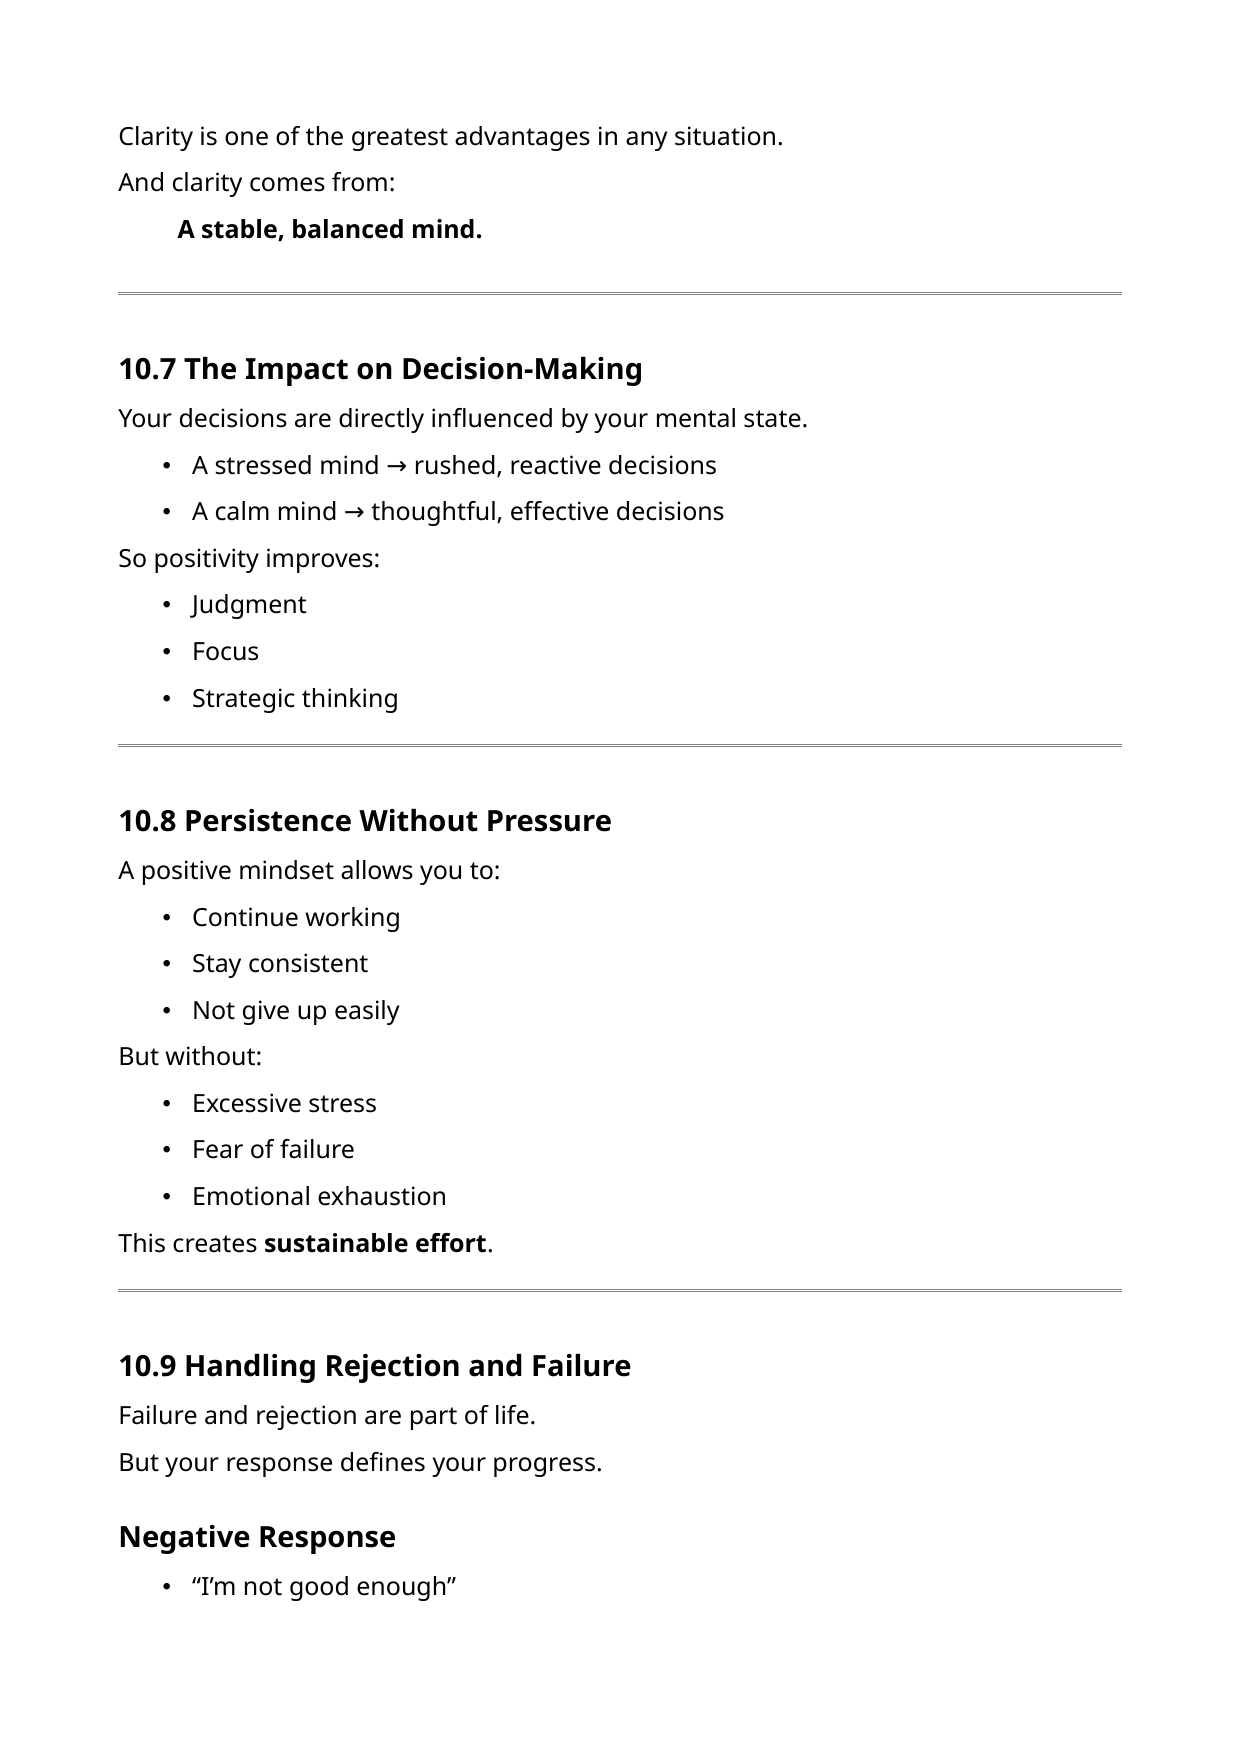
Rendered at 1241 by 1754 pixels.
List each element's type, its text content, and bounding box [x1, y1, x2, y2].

list Not give up easily [162, 992, 1122, 1027]
subtitle 10.9 Handling Rejection and Failure [118, 1346, 1122, 1385]
list Stay consistent [162, 946, 1122, 980]
subtitle 10.8 Persistence Without Pressure [118, 801, 1122, 840]
list Excessive stress [162, 1086, 1122, 1120]
text This creates sustainable effort. [118, 1225, 1122, 1259]
text And clarity comes from: [118, 165, 1122, 199]
list Focus [162, 634, 1122, 668]
text Your decisions are directly influenced by your mental state. [118, 401, 1122, 435]
list Fear of failure [162, 1132, 1122, 1166]
subtitle Negative Response [118, 1516, 1122, 1556]
list Judgment [162, 587, 1122, 621]
text But without: [118, 1039, 1122, 1073]
text But your response defines your progress. [118, 1444, 1122, 1478]
list A stressed mind → rushed, reactive decisions [162, 447, 1122, 481]
list “I’m not good enough” [162, 1568, 1122, 1602]
text A stable, balanced mind. [177, 211, 1063, 245]
subtitle 10.7 The Impact on Decision-Making [118, 349, 1122, 388]
text Clarity is one of the greatest advantages in any situation. [118, 118, 1122, 152]
list Strategic thinking [162, 680, 1122, 714]
text Failure and rejection are part of life. [118, 1398, 1122, 1432]
list Emotional exhaustion [162, 1179, 1122, 1213]
text So positivity improves: [118, 541, 1122, 574]
list A calm mind → thoughtful, effective decisions [162, 494, 1122, 528]
list Continue working [162, 899, 1122, 933]
text A positive mindset allows you to: [118, 853, 1122, 887]
